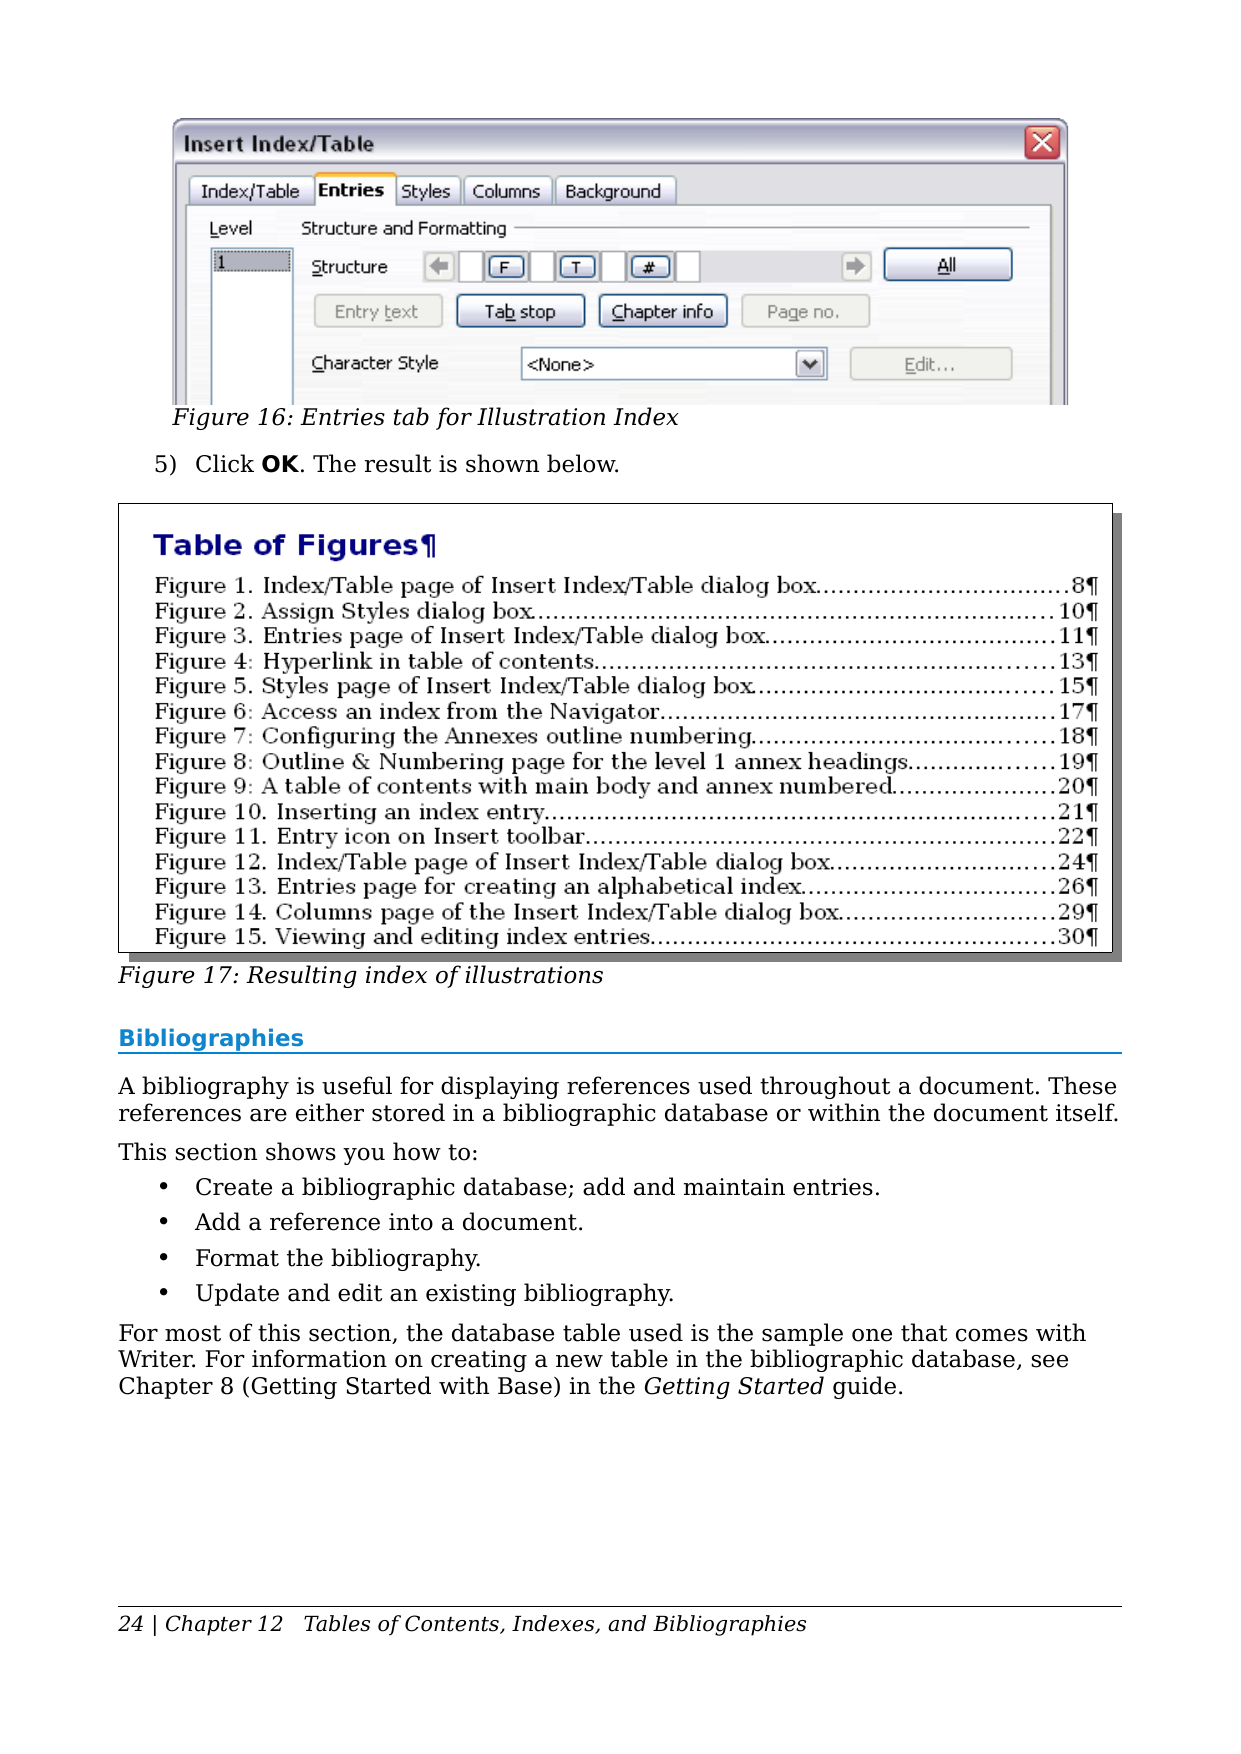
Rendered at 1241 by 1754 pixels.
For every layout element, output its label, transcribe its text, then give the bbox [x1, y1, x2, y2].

text Figure : Resulting index of illustrations [118, 953, 1122, 989]
text For most of this section, the database table used is the sample one that comes with Writer. For information on creating a new table in the bibliographic database, see Chapter 8 (Getting Started with Base) in the Getting Started guide. [118, 1320, 1122, 1400]
subtitle Bibliographies [118, 1025, 1122, 1052]
text Figure : Entries tab for Illustration Index [172, 405, 1068, 431]
list Create a bibliographic database; add and maintain entries. [156, 1172, 1122, 1201]
list Update and edit an existing bibliography. [156, 1278, 1122, 1307]
text [119, 504, 1112, 952]
list Add a reference into a document. [156, 1207, 1122, 1237]
picture [121, 505, 1109, 949]
list Click OK. The result is shown below. [177, 451, 1122, 478]
list This section shows you how to: [118, 1139, 1122, 1166]
list Format the bibliography. [156, 1243, 1122, 1272]
text A bibliography is useful for displaying references used throughout a document. These references are either stored in a bibliographic database or within the document itself. [118, 1073, 1122, 1126]
picture [172, 118, 1069, 405]
